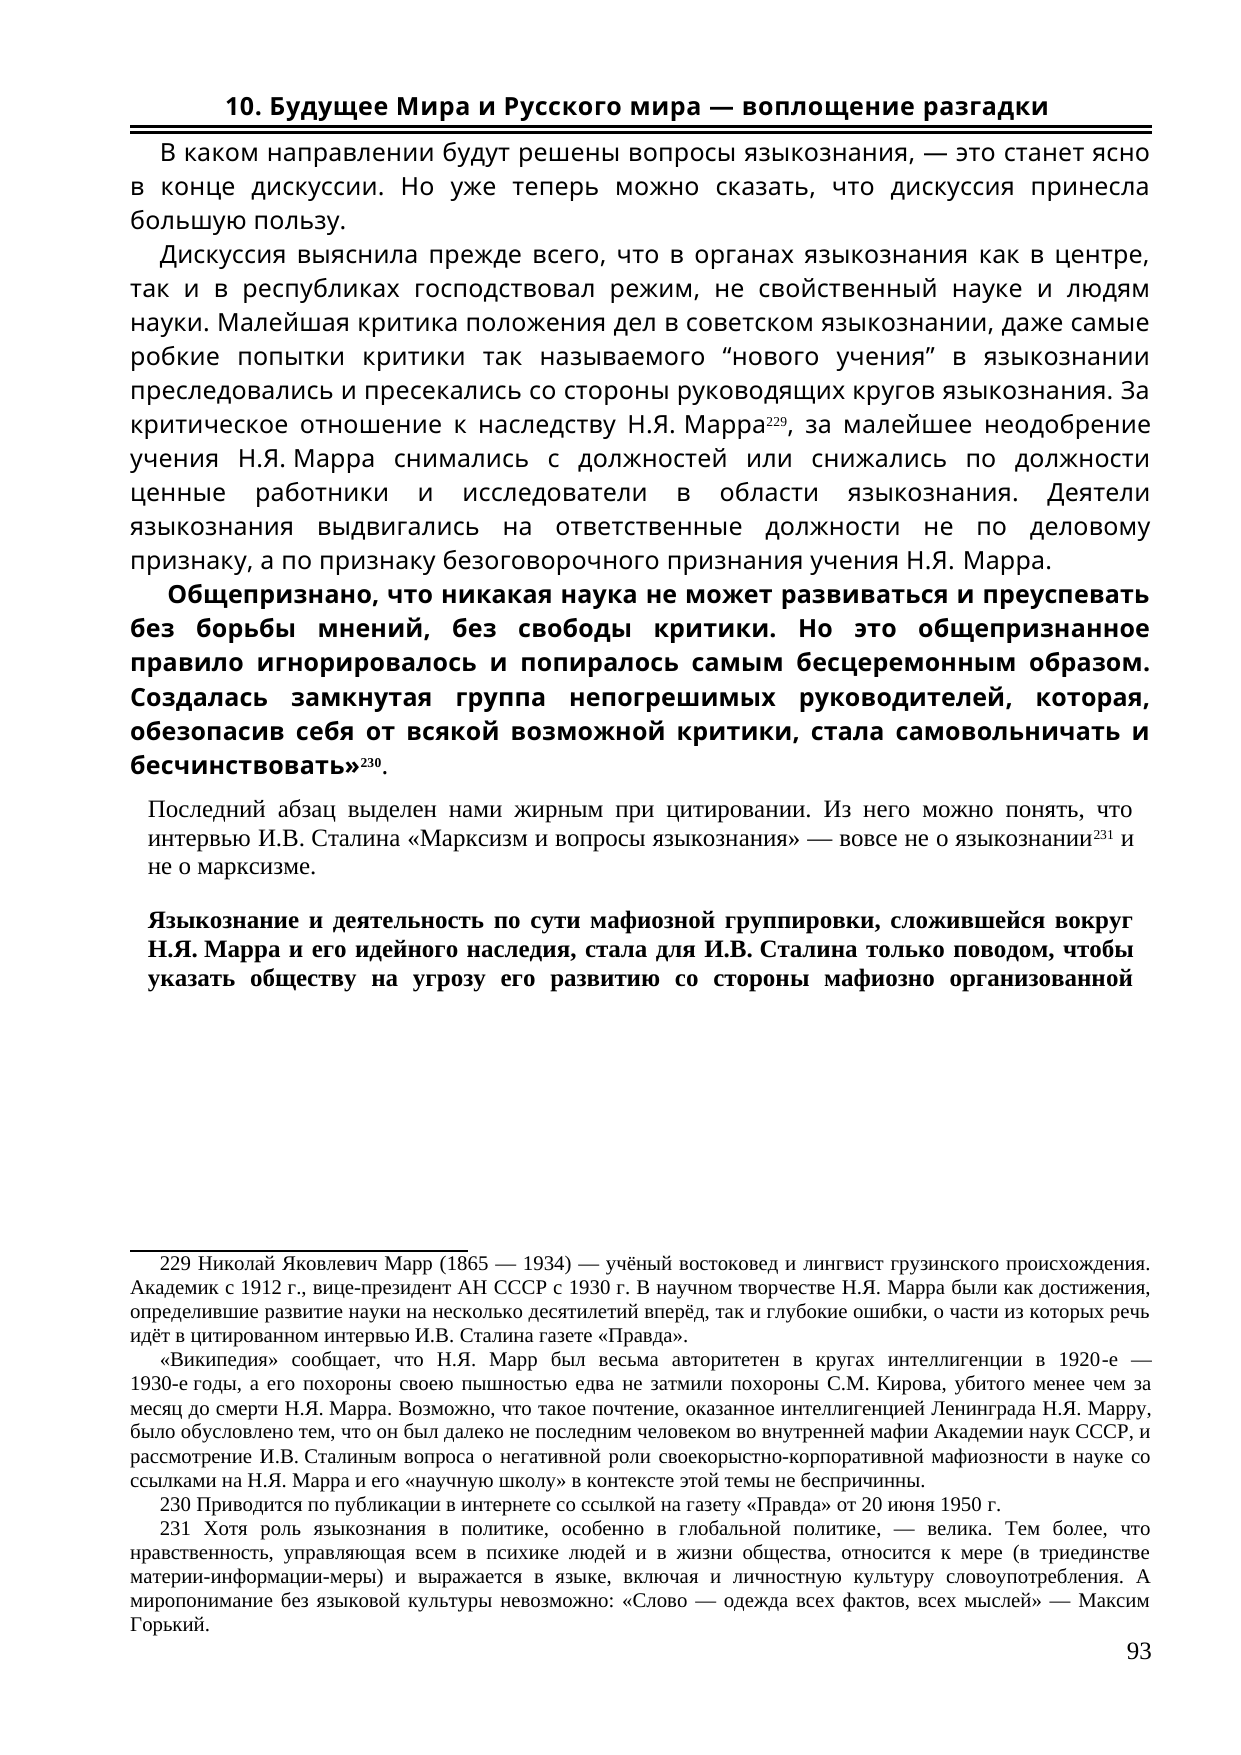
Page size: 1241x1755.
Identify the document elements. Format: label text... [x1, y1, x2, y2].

text Хотя роль языкознания в политике, особенно в глобальной политике, — велика. Тем более, что нравственность, управляющая всем в психике людей и в жизни общества, относится к мере (в триединстве материи-информации-меры) и выражается в языке, включая и личностную культуру словоупотребления. А миропонимание без языковой культуры невозможно: «Слово — одежда всех фактов, всех мыслей» — Максим Горький. [130, 1516, 1152, 1636]
text Николай Яковлевич Марр (1865 — 1934) — учёный востоковед и лингвист грузинского происхождения. Академик с 1912 г., вице-президент АН СССР с 1930 г. В научном творчестве Н.Я. Марра были как достижения, определившие развитие науки на несколько десятилетий вперёд, так и глубокие ошибки, о части из которых речь идёт в цитированном интервью И.В. Сталина газете «Правда». [130, 1251, 1152, 1347]
text В каком направлении будут решены вопросы языкознания, — это станет ясно в конце дискуссии. Но уже теперь можно сказать, что дискуссия принесла большую пользу. [130, 134, 1152, 236]
text «Википедия» сообщает, что Н.Я. Марр был весьма авторитетен в кругах интеллигенции в 1920‑е — 1930‑е годы, а его похороны своею пышностью едва не затмили похороны С.М. Кирова, убитого менее чем за месяц до смерти Н.Я. Марра. Возможно, что такое почтение, оказанное интеллигенцией Ленинграда Н.Я. Марру, было обусловлено тем, что он был далеко не последним человеком во внутренней мафии Академии наук СССР, и рассмотрение И.В. Сталиным вопроса о негативной роли своекорыстно-корпоративной мафиозности в науке со ссылками на Н.Я. Марра и его «научную школу» в контексте этой темы не беспричинны. [130, 1347, 1152, 1492]
text Языкознание и деятельность по сути мафиозной группировки, сложившейся вокруг Н.Я. Мар­ра и его идейного наследия, стала для И.В. Сталина только поводом, чтобы указать обществу на угрозу его развитию со стороны мафиозно организованной [148, 905, 1134, 991]
text Приводится по публикации в интернете со ссылкой на газету «Правда» от 20 июня 1950 г. [130, 1492, 1152, 1516]
text Последний абзац выделен нами жирным при цитировании. Из него можно понять, что интервью И.В. Сталина «Марксизм и вопросы языкознания» — вовсе не о языкознании и не о марксизме. [148, 794, 1134, 880]
text Дискуссия выяснила прежде всего, что в органах языкознания как в центре, так и в республиках господствовал режим, не свойственный науке и людям науки. Малейшая критика положения дел в советском языкознании, даже самые робкие попытки критики так называемого “нового учения” в языкознании преследовались и пресекались со стороны руководящих кругов языкознания. За критическое отношение к наследству Н.Я. Марра, за малейшее неодобрение учения Н.Я. Марра снимались с должностей или снижались по должности ценные работники и исследователи в области языкознания. Деятели языкознания выдвигались на ответственные должности не по деловому признаку, а по признаку безоговорочного признания учения Н.Я. Марра. [130, 236, 1152, 577]
text Общепризнано, что никакая наука не может развиваться и преуспевать без борьбы мнений, без свободы критики. Но это общепризнанное правило игнорировалось и попиралось самым бесцеремонным образом. Создалась замкнутая группа непогрешимых руководителей, которая, обезопасив себя от всякой возможной критики, стала самовольничать и бесчинствовать». [130, 577, 1152, 781]
